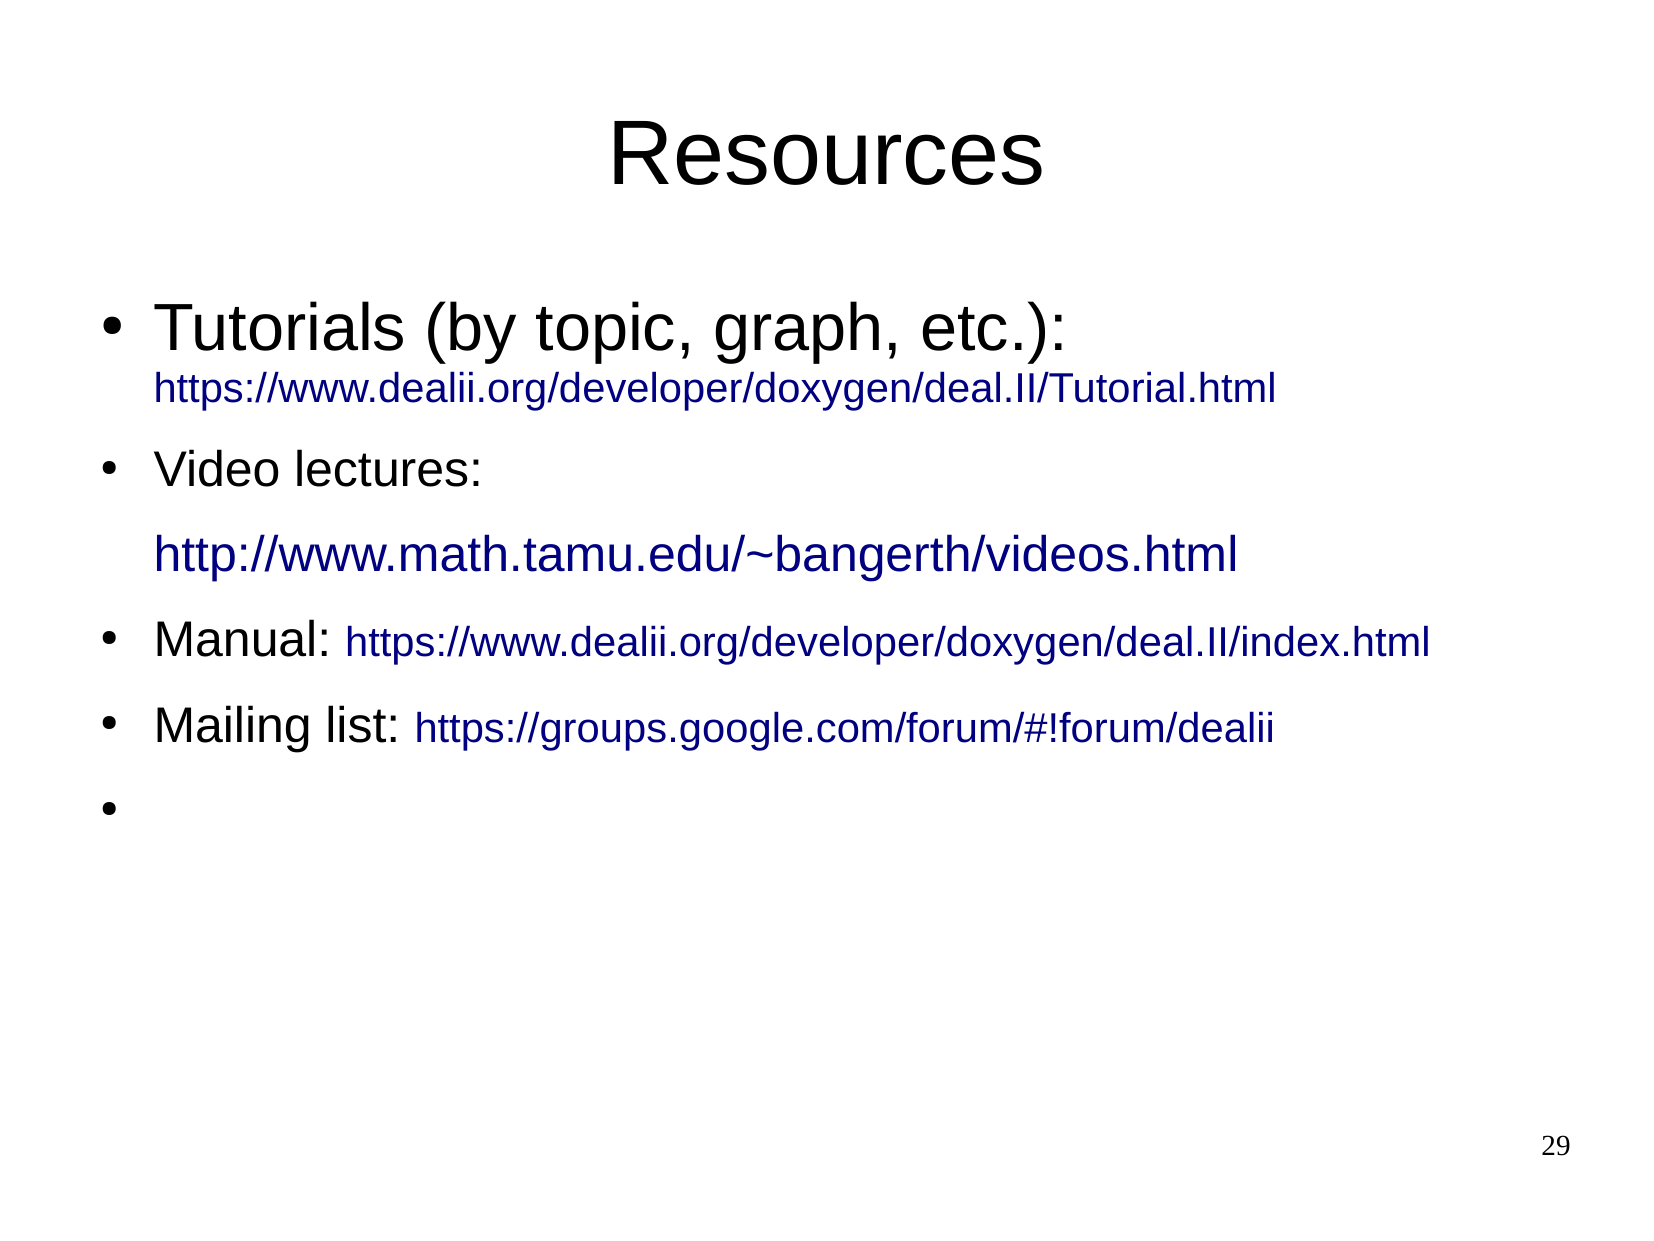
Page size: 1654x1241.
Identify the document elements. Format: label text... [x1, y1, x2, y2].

list Tutorials (by topic, graph, etc.): https://www.dealii.org/developer/doxygen/deal.II/Tutorial.html Video lectures: http://www.math.tamu.edu/~bangerth/videos.html Manual: https://www.dealii.org/developer/doxygen/deal.II/index.html Mailing list: https://groups.google.com/forum/#!forum/dealii [82, 290, 1538, 1010]
title Resources [82, 49, 1571, 257]
